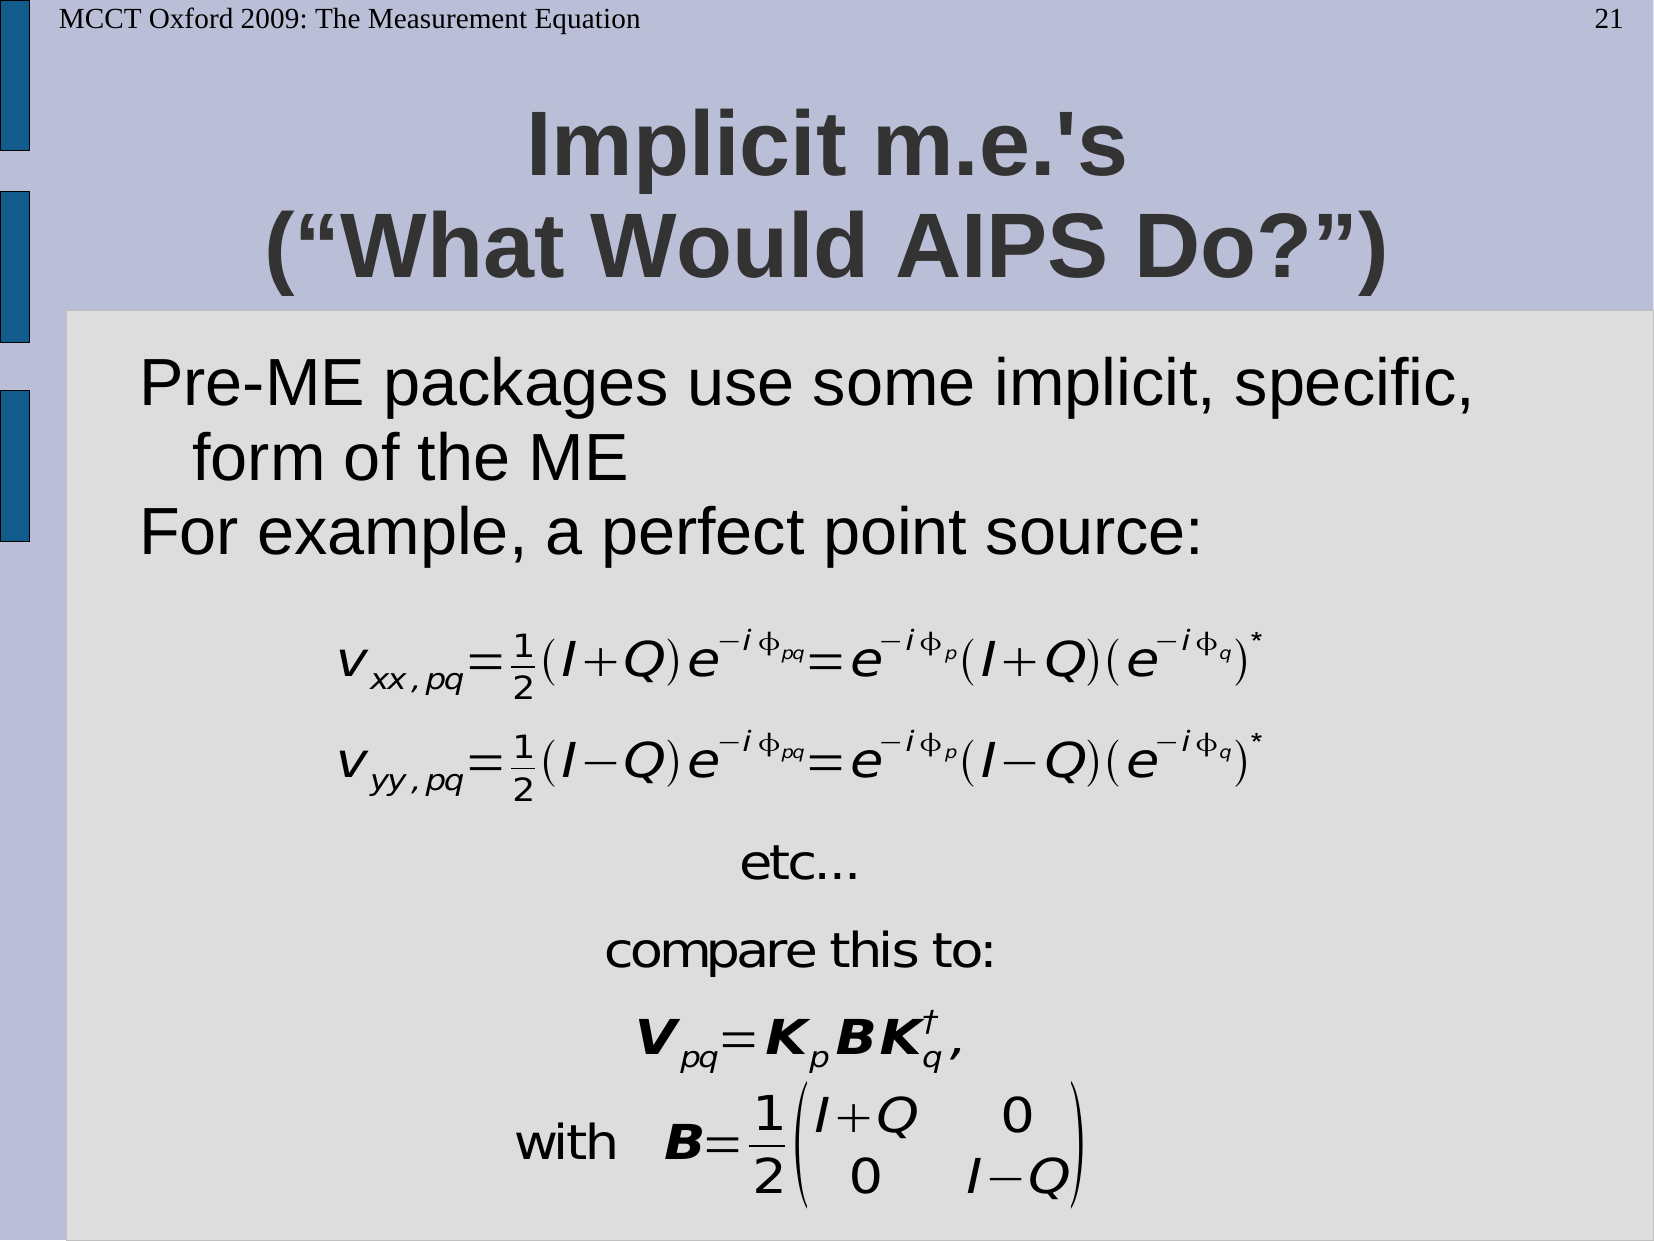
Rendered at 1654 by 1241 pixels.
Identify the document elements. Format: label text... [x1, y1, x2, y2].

list Pre-ME packages use some implicit, specific, form of the ME For example, a perfect point source: [121, 344, 1534, 1112]
title Implicit m.e.'s (“What Would AIPS Do?”) [121, 87, 1534, 302]
chart [329, 609, 1270, 1211]
